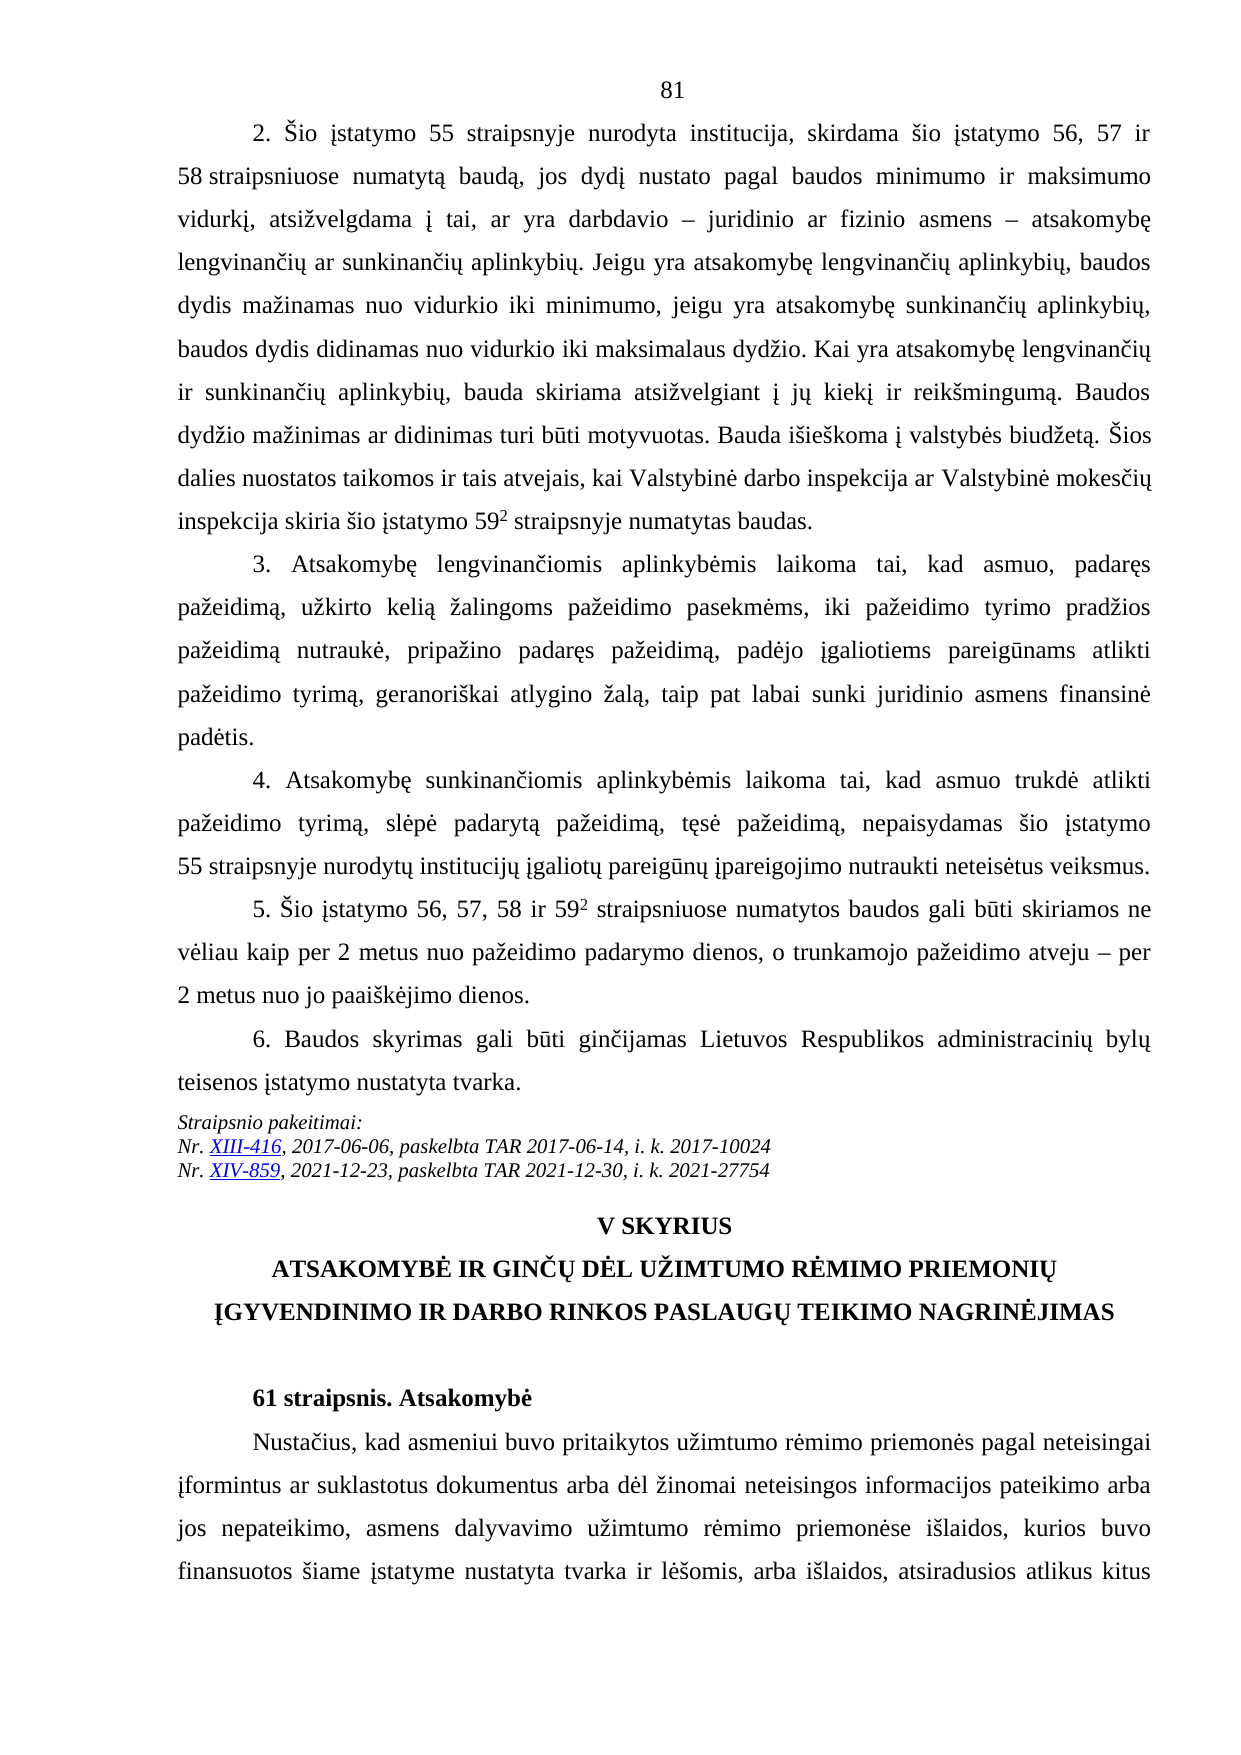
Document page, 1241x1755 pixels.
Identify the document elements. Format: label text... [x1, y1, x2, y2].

text 61 straipsnis. Atsakomybė [177, 1383, 1152, 1412]
text 4. Atsakomybę sunkinančiomis aplinkybėmis laikoma tai, kad asmuo trukdė atlikti pažeidimo tyrimą, slėpė padarytą pažeidimą, tęsė pažeidimą, nepaisydamas šio įstatymo 55 straipsnyje nurodytų institucijų įgaliotų pareigūnų įpareigojimo nutraukti neteisėtus veiksmus. [177, 765, 1152, 880]
text 5. Šio įstatymo 56, 57, 58 ir 592 straipsniuose numatytos baudos gali būti skiriamos ne vėliau kaip per 2 metus nuo pažeidimo padarymo dienos, o trunkamojo pažeidimo atveju – per 2 metus nuo jo paaiškėjimo dienos. [177, 894, 1152, 1009]
text Nustačius, kad asmeniui buvo pritaikytos užimtumo rėmimo priemonės pagal neteisingai įformintus ar suklastotus dokumentus arba dėl žinomai neteisingos informacijos pateikimo arba jos nepateikimo, asmens dalyvavimo užimtumo rėmimo priemonėse išlaidos, kurios buvo finansuotos šiame įstatyme nustatyta tvarka ir lėšomis, arba išlaidos, atsiradusios atlikus kitus [177, 1427, 1152, 1585]
text 6. Baudos skyrimas gali būti ginčijamas Lietuvos Respublikos administracinių bylų teisenos įstatymo nustatyta tvarka. [177, 1024, 1152, 1096]
text 3. Atsakomybę lengvinančiomis aplinkybėmis laikoma tai, kad asmuo, padaręs pažeidimą, užkirto kelią žalingoms pažeidimo pasekmėms, iki pažeidimo tyrimo pradžios pažeidimą nutraukė, pripažino padaręs pažeidimą, padėjo įgaliotiems pareigūnams atlikti pažeidimo tyrimą, geranoriškai atlygino žalą, taip pat labai sunki juridinio asmens finansinė padėtis. [177, 549, 1152, 751]
text Nr. XIII-416, 2017-06-06, paskelbta TAR 2017-06-14, i. k. 2017-10024 [177, 1134, 1152, 1158]
text Straipsnio pakeitimai: [177, 1110, 1152, 1134]
text Nr. XIV-859, 2021-12-23, paskelbta TAR 2021-12-30, i. k. 2021-27754 [177, 1158, 1152, 1182]
text 2. Šio įstatymo 55 straipsnyje nurodyta institucija, skirdama šio įstatymo 56, 57 ir 58 straipsniuose numatytą baudą, jos dydį nustato pagal baudos minimumo ir maksimumo vidurkį, atsižvelgdama į tai, ar yra darbdavio – juridinio ar fizinio asmens – atsakomybę lengvinančių ar sunkinančių aplinkybių. Jeigu yra atsakomybę lengvinančių aplinkybių, baudos dydis mažinamas nuo vidurkio iki minimumo, jeigu yra atsakomybę sunkinančių aplinkybių, baudos dydis didinamas nuo vidurkio iki maksimalaus dydžio. Kai yra atsakomybę lengvinančių ir sunkinančių aplinkybių, bauda skiriama atsižvelgiant į jų kiekį ir reikšmingumą. Baudos dydžio mažinimas ar didinimas turi būti motyvuotas. Bauda išieškoma į valstybės biudžetą. Šios dalies nuostatos taikomos ir tais atvejais, kai Valstybinė darbo inspekcija ar Valstybinė mokesčių inspekcija skiria šio įstatymo 592 straipsnyje numatytas baudas. [177, 118, 1152, 535]
text V SKYRIUS [177, 1211, 1152, 1240]
text ATSAKOMYBĖ IR GINČŲ DĖL UŽIMTUMO RĖMIMO PRIEMONIŲ ĮGYVENDINIMO IR DARBO RINKOS PASLAUGŲ TEIKIMO NAGRINĖJIMAS [177, 1254, 1152, 1326]
